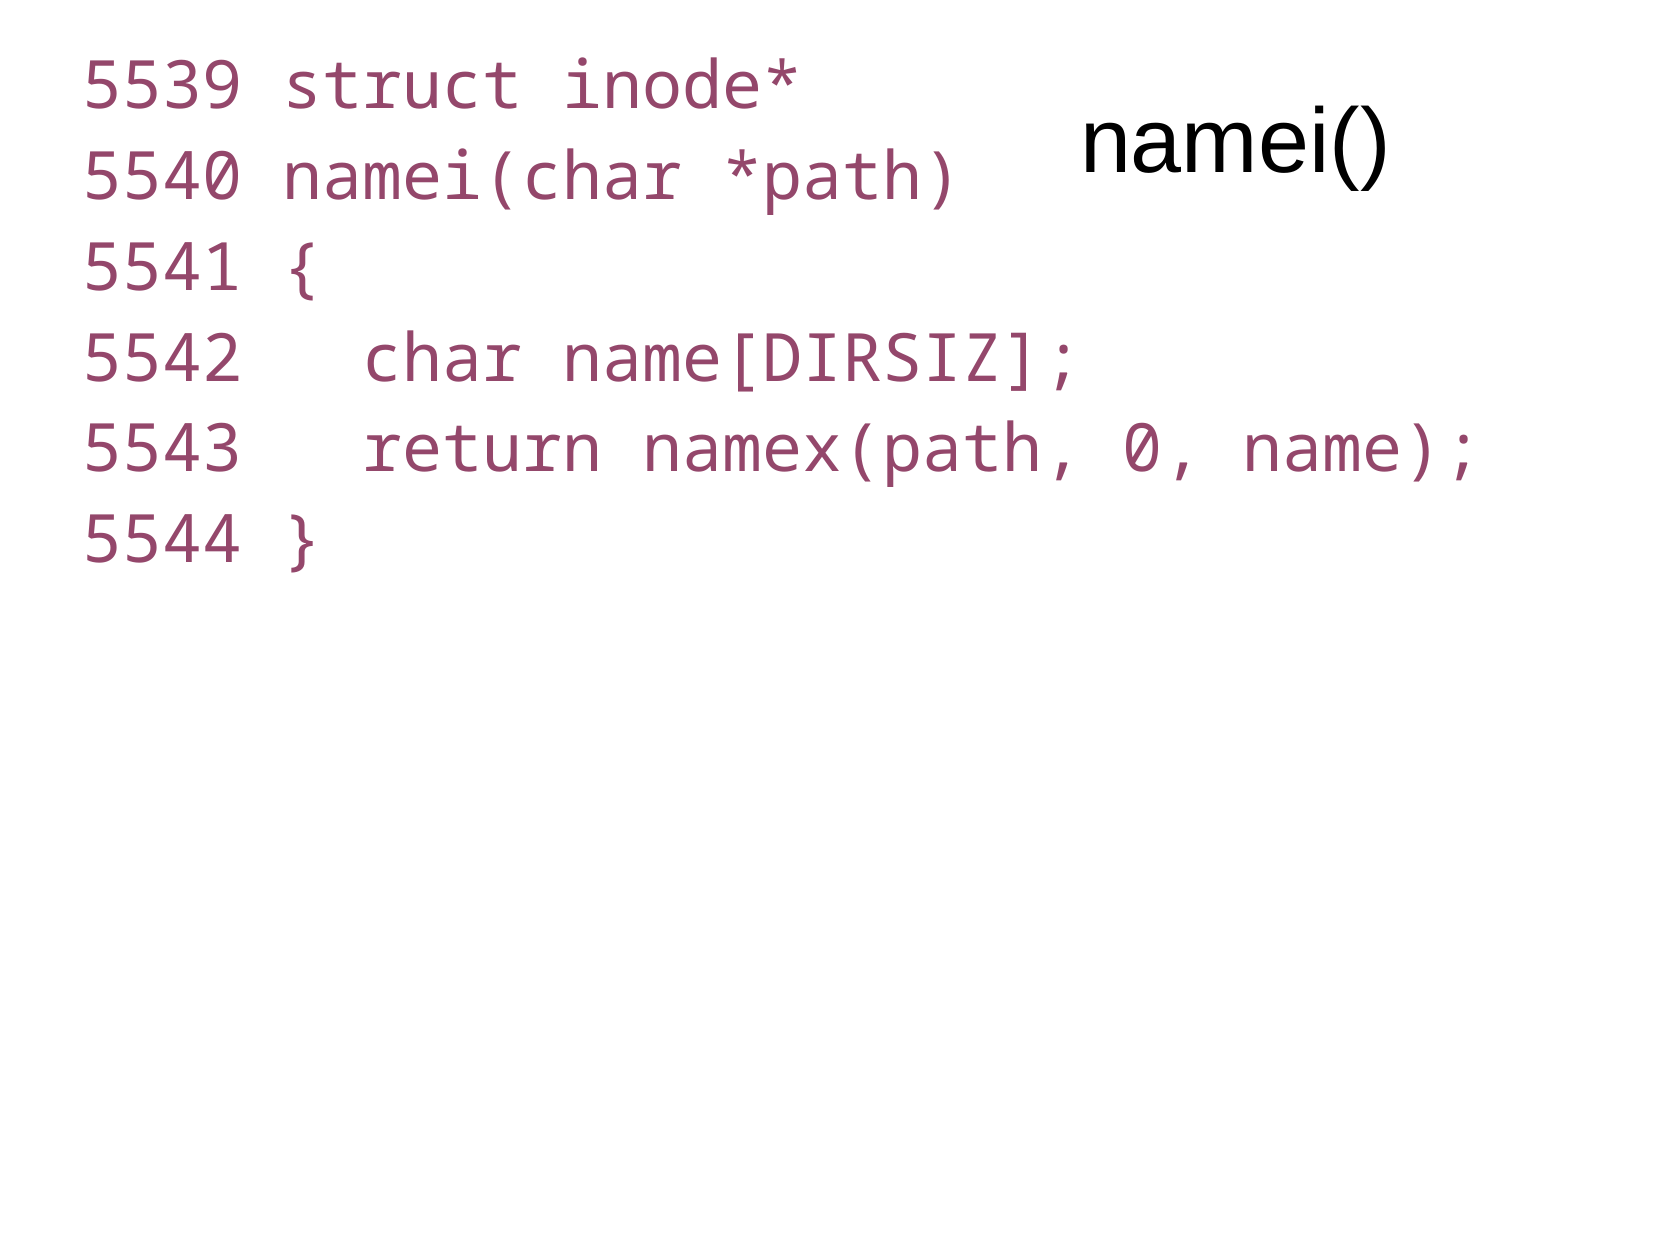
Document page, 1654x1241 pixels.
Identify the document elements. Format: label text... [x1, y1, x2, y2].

list 5539 struct inode* 5540 namei(char *path) 5541 { 5542 char name[DIRSIZ]; 5543 return namex(path, 0, name); 5544 } [82, 37, 1571, 1201]
